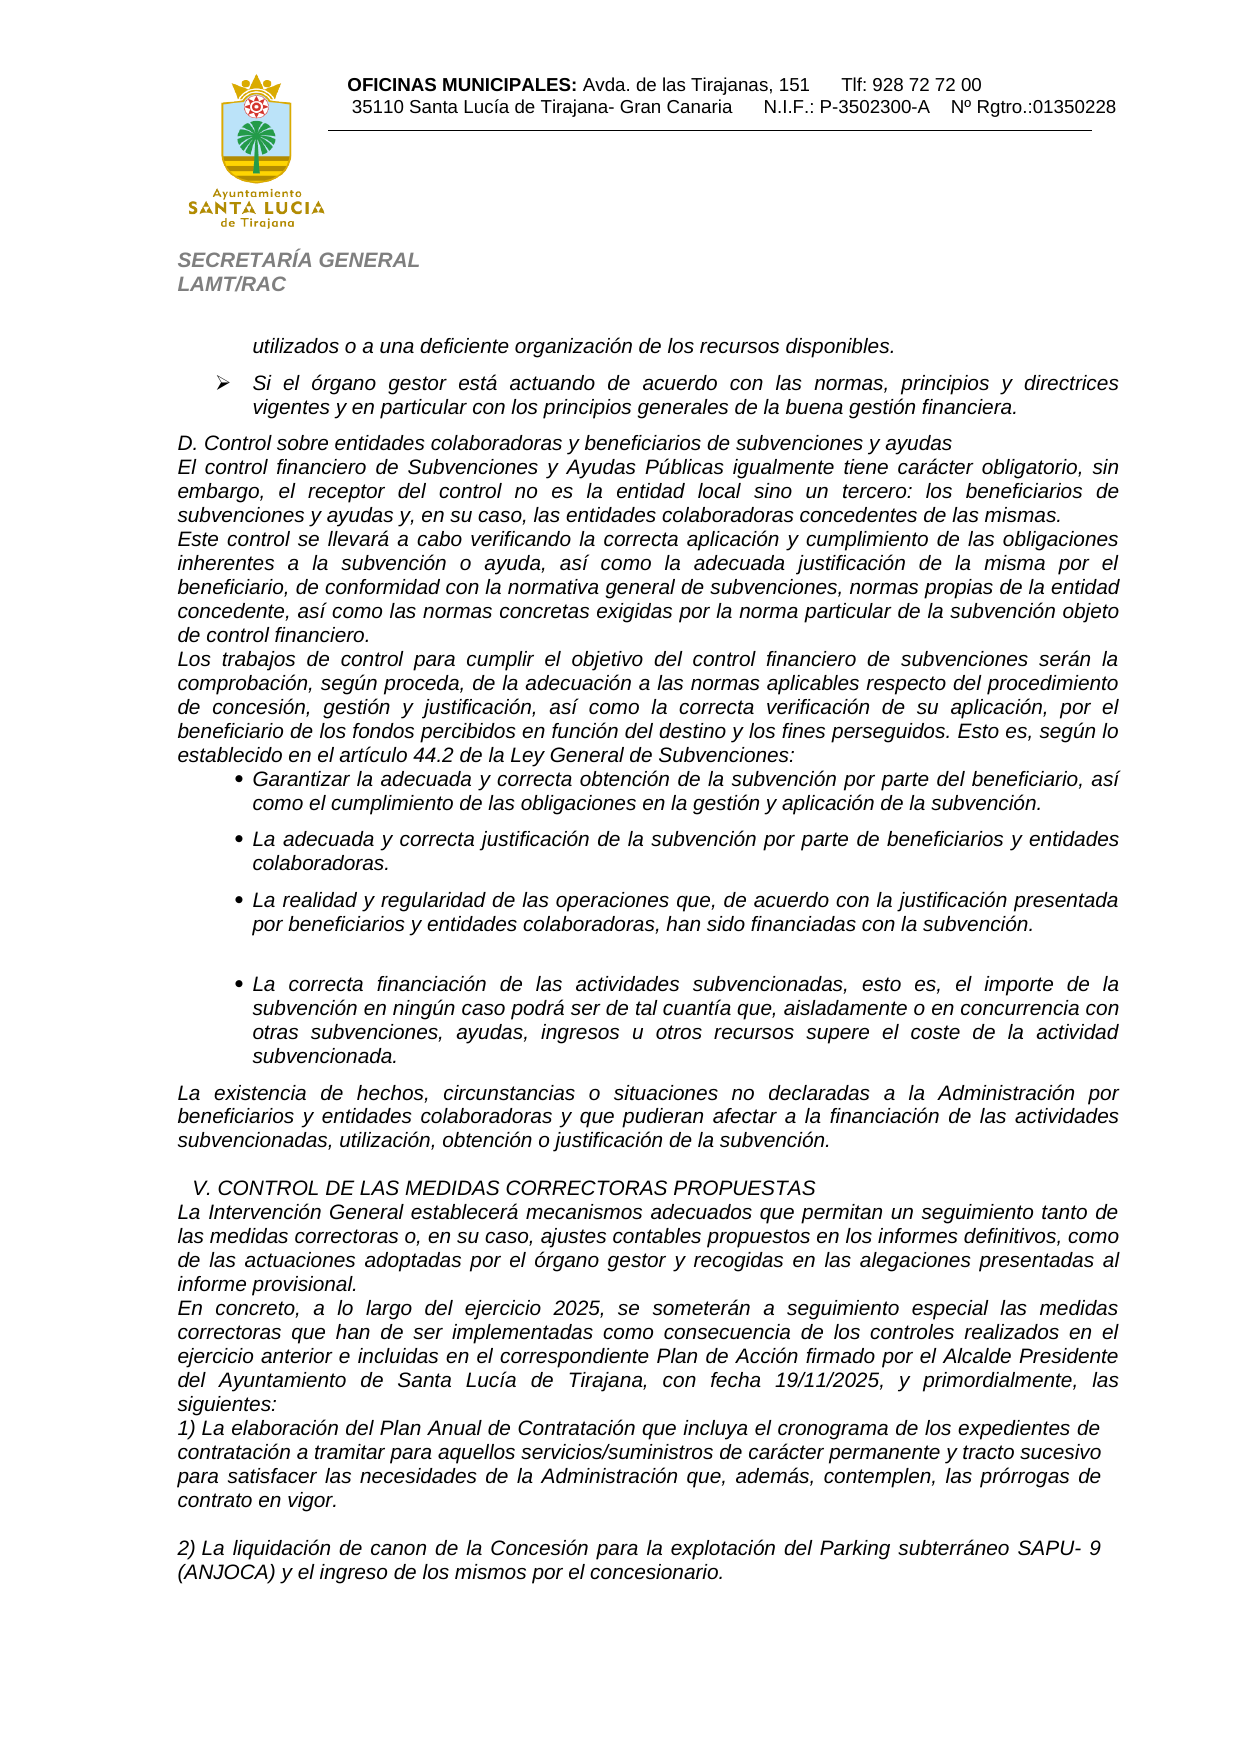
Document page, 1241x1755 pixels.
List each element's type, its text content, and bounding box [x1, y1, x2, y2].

text El control financiero de Subvenciones y Ayudas Públicas igualmente tiene carácter obligatorio, sin embargo, el receptor del control no es la entidad local sino un tercero: los beneficiarios de subvenciones y ayudas y, en su caso, las entidades colaboradoras concedentes de las mismas. [177, 455, 1122, 527]
text La Intervención General establecerá mecanismos adecuados que permitan un seguimiento tanto de las medidas correctoras o, en su caso, ajustes contables propuestos en los informes definitivos, como de las actuaciones adoptadas por el órgano gestor y recogidas en las alegaciones presentadas al informe provisional. [177, 1200, 1122, 1296]
text Los trabajos de control para cumplir el objetivo del control financiero de subvenciones serán la comprobación, según proceda, de la adecuación a las normas aplicables respecto del procedimiento de concesión, gestión y justificación, así como la correcta verificación de su aplicación, por el beneficiario de los fondos percibidos en función del destino y los fines perseguidos. Esto es, según lo establecido en el artículo 44.2 de la Ley General de Subvenciones: [177, 647, 1122, 766]
list La adecuada y correcta justificación de la subvención por parte de beneficiarios y entidades colaboradoras. [240, 827, 1122, 875]
list Garantizar la adecuada y correcta obtención de la subvención por parte del beneficiario, así como el cumplimiento de las obligaciones en la gestión y aplicación de la subvención. [240, 766, 1122, 814]
list La elaboración del Plan Anual de Contratación que incluya el cronograma de los expedientes de contratación a tramitar para aquellos servicios/suministros de carácter permanente y tracto sucesivo para satisfacer las necesidades de la Administración que, además, contemplen, las prórrogas de contrato en vigor. [177, 1416, 1104, 1512]
text Este control se llevará a cabo verificando la correcta aplicación y cumplimiento de las obligaciones inherentes a la subvención o ayuda, así como la adecuada justificación de la misma por el beneficiario, de conformidad con la normativa general de subvenciones, normas propias de la entidad concedente, así como las normas concretas exigidas por la norma particular de la subvención objeto de control financiero. [177, 527, 1122, 647]
text En concreto, a lo largo del ejercicio 2025, se someterán a seguimiento especial las medidas correctoras que han de ser implementadas como consecuencia de los controles realizados en el ejercicio anterior e incluidas en el correspondiente Plan de Acción firmado por el Alcalde Presidente del Ayuntamiento de Santa Lucía de Tirajana, con fecha 19/11/2025, y primordialmente, las siguientes: [177, 1296, 1122, 1416]
list La correcta financiación de las actividades subvencionadas, esto es, el importe de la subvención en ningún caso podrá ser de tal cuantía que, aisladamente o en concurrencia con otras subvenciones, ayudas, ingresos u otros recursos supere el coste de la actividad subvencionada. [240, 972, 1122, 1068]
list La liquidación de canon de la Concesión para la explotación del Parking subterráneo SAPU- 9 (ANJOCA) y el ingreso de los mismos por el concesionario. [177, 1536, 1104, 1583]
text D. Control sobre entidades colaboradoras y beneficiarios de subvenciones y ayudas [177, 431, 1122, 455]
list utilizados o a una deficiente organización de los recursos disponibles. [215, 334, 1122, 358]
text La existencia de hechos, circunstancias o situaciones no declaradas a la Administración por beneficiarios y entidades colaboradoras y que pudieran afectar a la financiación de las actividades subvencionadas, utilización, obtención o justificación de la subvención. [177, 1080, 1122, 1152]
text V. CONTROL DE LAS MEDIDAS CORRECTORAS PROPUESTAS [177, 1176, 1122, 1200]
list Si el órgano gestor está actuando de acuerdo con las normas, principios y directrices vigentes y en particular con los principios generales de la buena gestión financiera. [215, 370, 1122, 418]
list La realidad y regularidad de las operaciones que, de acuerdo con la justificación presentada por beneficiarios y entidades colaboradoras, han sido financiadas con la subvención. [240, 887, 1122, 935]
